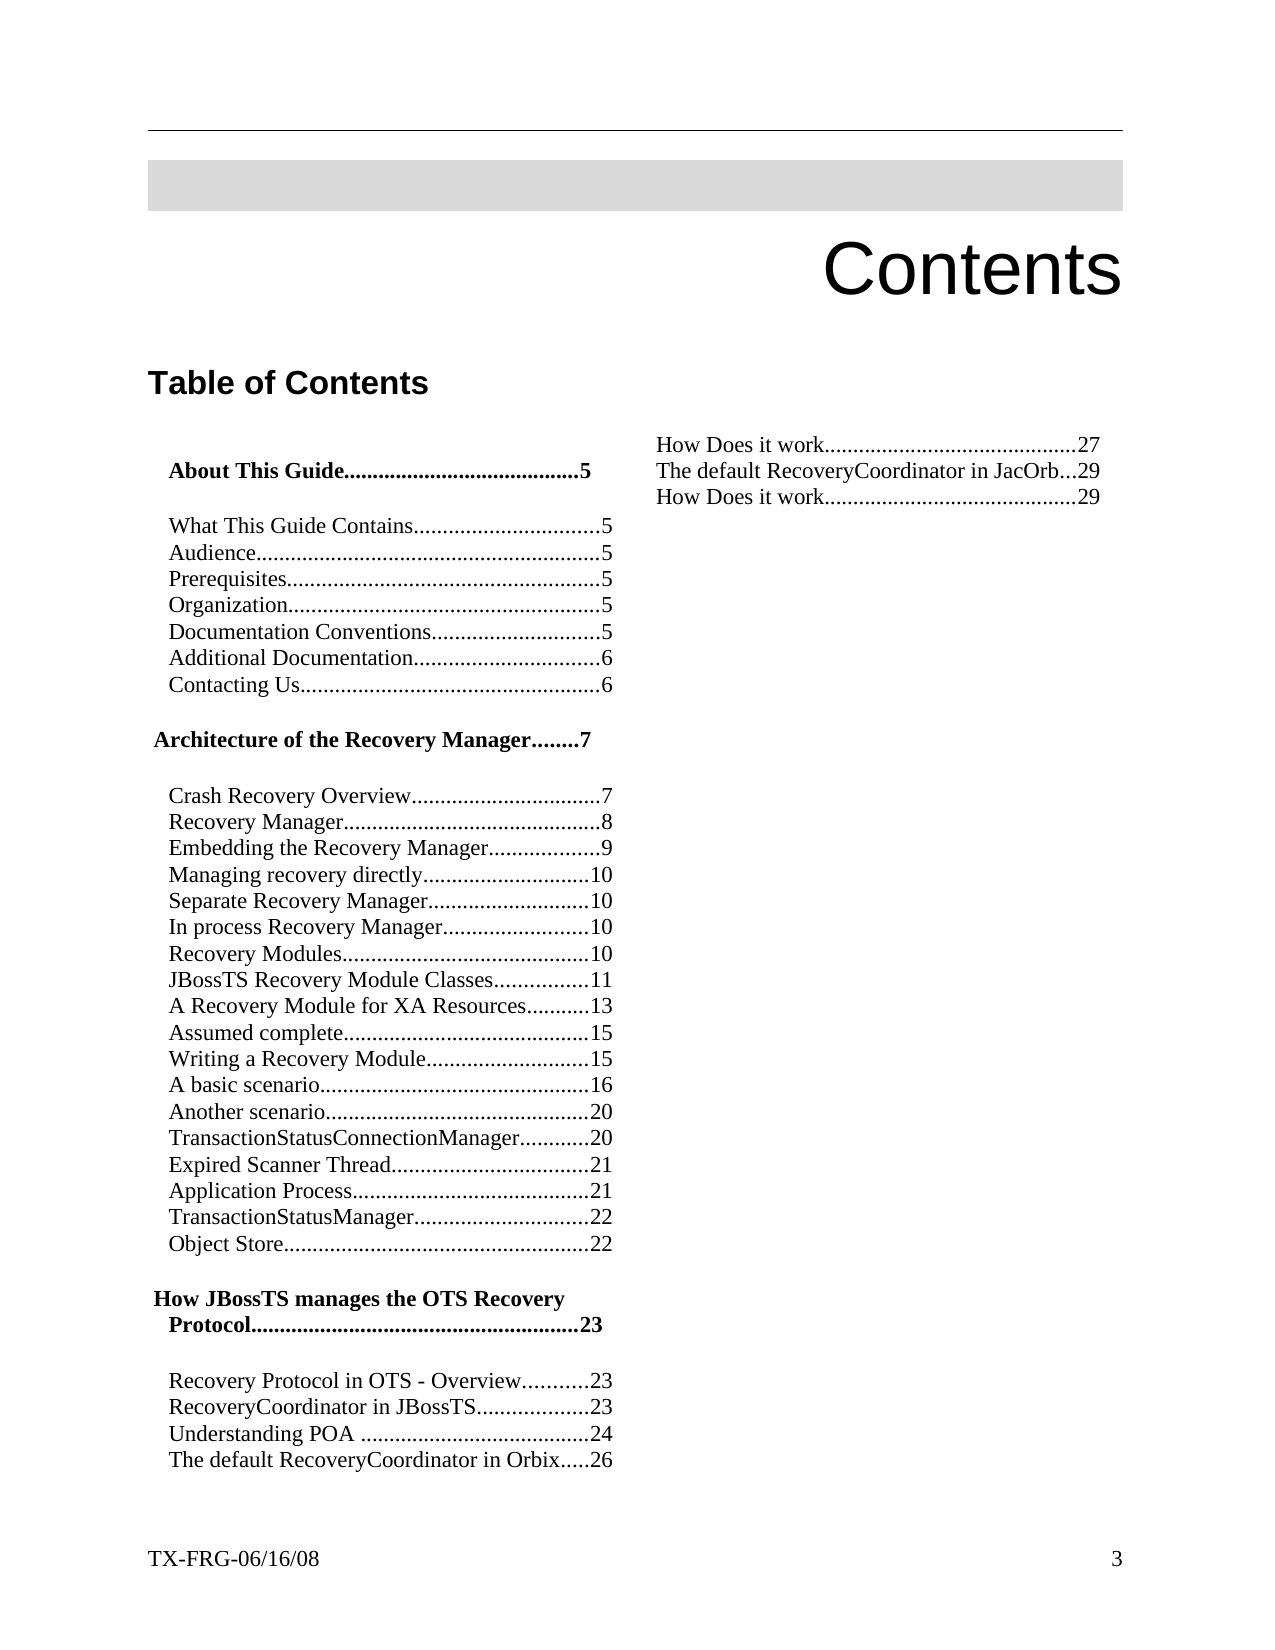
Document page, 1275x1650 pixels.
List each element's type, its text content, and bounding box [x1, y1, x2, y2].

subtitle Table of Contents [148, 363, 1123, 401]
text Crash Recovery Overview 7 [168, 782, 613, 808]
text Expired Scanner Thread 21 [168, 1151, 613, 1177]
text Recovery Manager 8 [168, 808, 613, 834]
text What This Guide Contains 5 [168, 512, 613, 539]
text Prerequisites 5 [168, 565, 613, 592]
text Recovery Protocol in OTS - Overview 23 [168, 1367, 613, 1393]
text TransactionStatusConnectionManager 20 [168, 1124, 613, 1151]
text Documentation Conventions 5 [168, 618, 613, 644]
text Recovery Modules 10 [168, 940, 613, 966]
text The default RecoveryCoordinator in Orbix 26 [168, 1446, 613, 1472]
text RecoveryCoordinator in JBossTS 23 [168, 1393, 613, 1420]
text TransactionStatusManager 22 [168, 1203, 613, 1230]
text How Does it work 27 [656, 431, 1100, 457]
title Contents [263, 224, 1123, 310]
text Organization 5 [168, 592, 613, 618]
text How JBossTS manages the OTS Recovery Protocol 23 [148, 1285, 635, 1338]
text Application Process 21 [168, 1177, 613, 1203]
text Another scenario 20 [168, 1098, 613, 1124]
text How Does it work 29 [656, 483, 1100, 510]
text Writing a Recovery Module 15 [168, 1045, 613, 1072]
text Contacting Us 6 [168, 671, 613, 697]
text The default RecoveryCoordinator in JacOrb 29 [656, 457, 1100, 483]
text Additional Documentation 6 [168, 644, 613, 671]
text Audience 5 [168, 539, 613, 565]
text Architecture of the Recovery Manager 7 [148, 726, 635, 752]
text Assumed complete 15 [168, 1019, 613, 1045]
text Managing recovery directly 10 [168, 861, 613, 887]
text A basic scenario 16 [168, 1072, 613, 1098]
text About This Guide 5 [148, 431, 635, 483]
text Object Store 22 [168, 1230, 613, 1256]
text A Recovery Module for XA Resources 13 [168, 992, 613, 1019]
text Separate Recovery Manager 10 [168, 887, 613, 913]
text In process Recovery Manager 10 [168, 913, 613, 940]
text Understanding POA 24 [168, 1420, 613, 1446]
text Embedding the Recovery Manager 9 [168, 834, 613, 861]
text JBossTS Recovery Module Classes 11 [168, 966, 613, 992]
